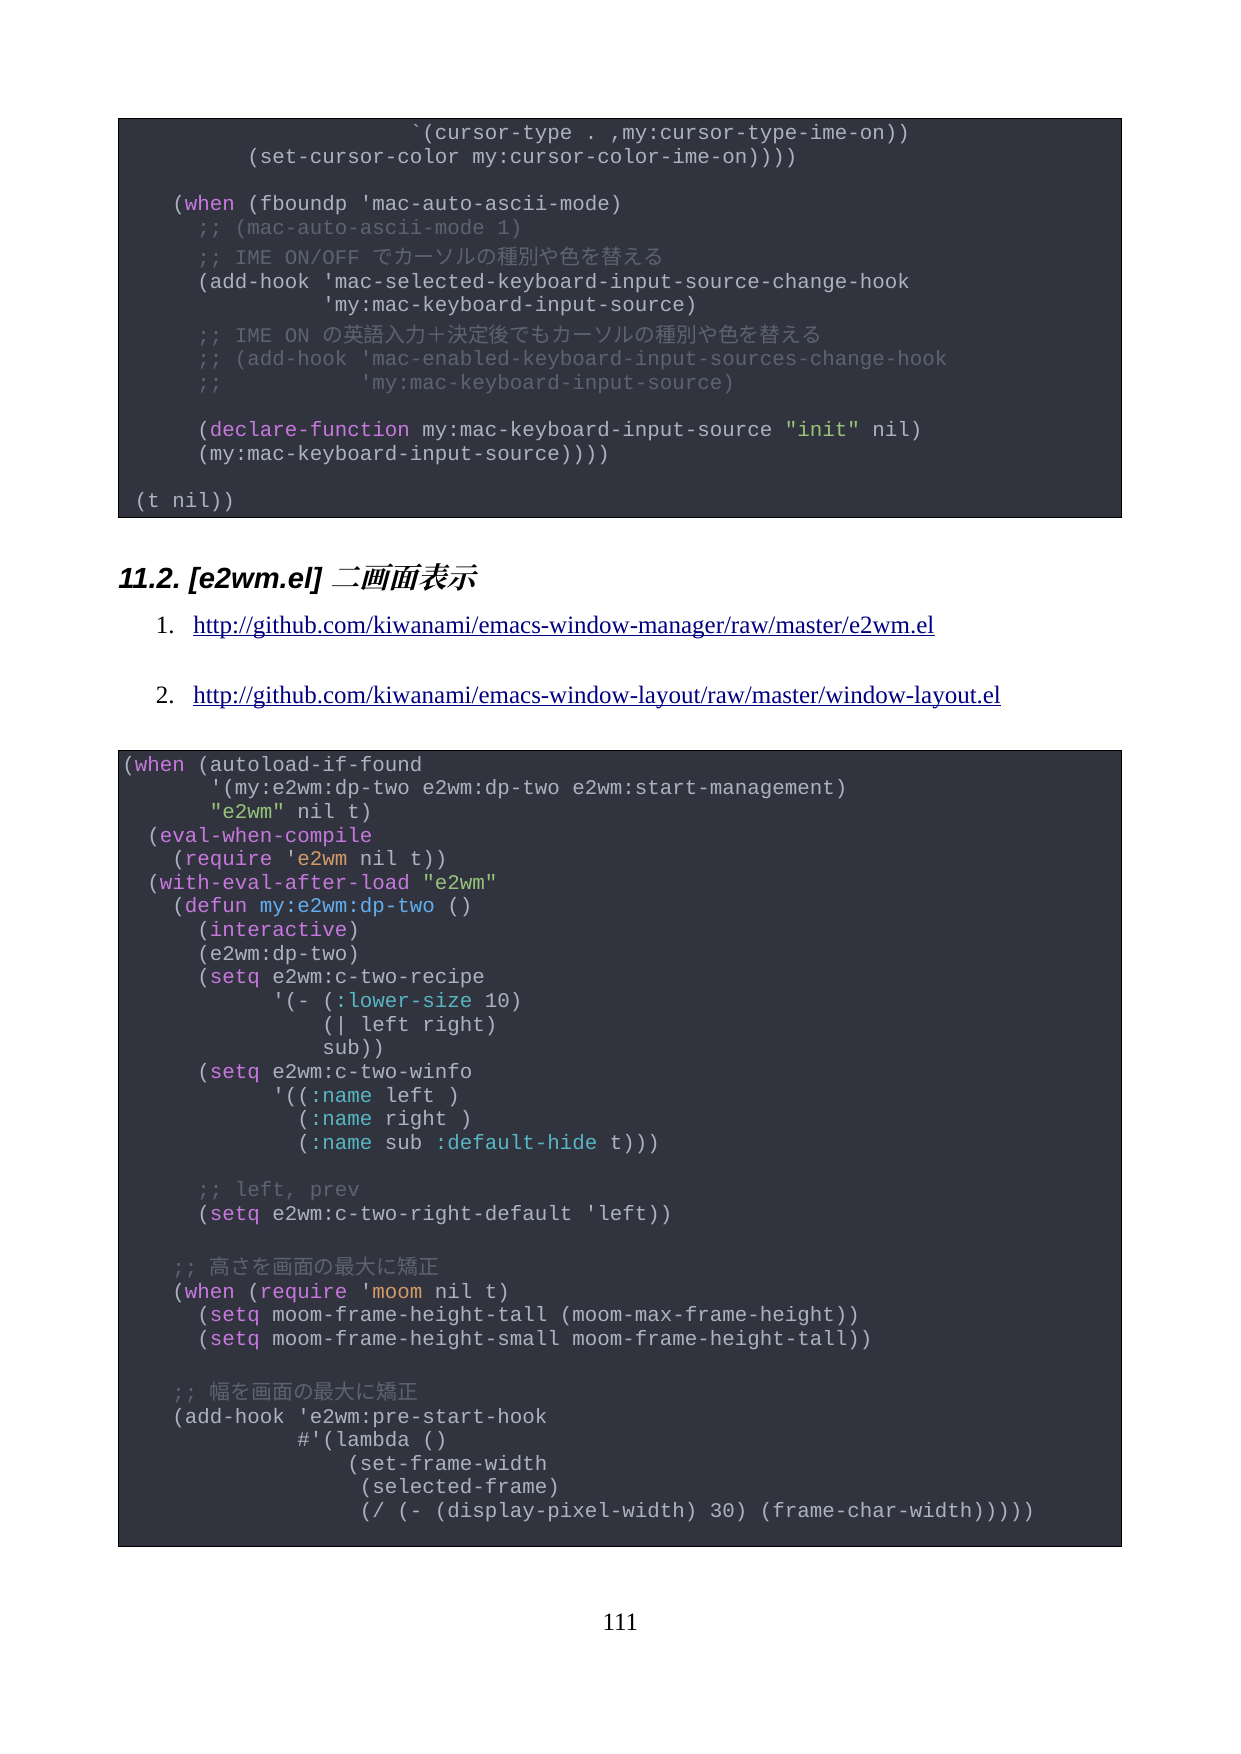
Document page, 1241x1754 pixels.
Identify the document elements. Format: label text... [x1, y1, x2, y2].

text (declare-function my:mac-keyboard-input-source "init" nil) [119, 415, 1121, 439]
text (set-frame-width [119, 1449, 1121, 1473]
text ;; IME ON/OFF でカーソルの種別や色を替える [119, 236, 1121, 267]
text ;; left, prev [119, 1175, 1121, 1199]
text (setq e2wm:c-two-recipe [119, 962, 1121, 986]
text ;; (mac-auto-ascii-mode 1) [119, 213, 1121, 236]
text ;; IME ON の英語入力＋決定後でもカーソルの種別や色を替える [119, 314, 1121, 344]
text "e2wm" nil t) [119, 797, 1121, 821]
text ;; 幅を画面の最大に矯正 [119, 1371, 1121, 1402]
list http://github.com/kiwanami/emacs-window-manager/raw/master/e2wm.el [156, 610, 1122, 667]
text (setq moom-frame-height-tall (moom-max-frame-height)) [119, 1300, 1121, 1324]
text (set-cursor-color my:cursor-color-ime-on)))) [119, 142, 1121, 165]
text `(cursor-type . ,my:cursor-type-ime-on)) [119, 119, 1121, 142]
text '((:name left ) [119, 1081, 1121, 1104]
text #'(lambda () [119, 1425, 1121, 1449]
text (require 'e2wm nil t)) [119, 844, 1121, 868]
text (:name right ) [119, 1104, 1121, 1128]
text '(- (:lower-size 10) [119, 986, 1121, 1010]
text (my:mac-keyboard-input-source)))) [119, 439, 1121, 463]
text (with-eval-after-load "e2wm" [119, 868, 1121, 892]
text (add-hook 'e2wm:pre-start-hook [119, 1402, 1121, 1425]
text ;; 'my:mac-keyboard-input-source) [119, 368, 1121, 392]
text (when (require 'moom nil t) [119, 1277, 1121, 1300]
text sub)) [119, 1033, 1121, 1057]
text (/ (- (display-pixel-width) 30) (frame-char-width))))) [119, 1496, 1121, 1520]
list http://github.com/kiwanami/emacs-window-layout/raw/master/window-layout.el [156, 680, 1122, 737]
text (selected-frame) [119, 1473, 1121, 1496]
text (| left right) [119, 1010, 1121, 1033]
text (add-hook 'mac-selected-keyboard-input-source-change-hook [119, 267, 1121, 290]
text (setq e2wm:c-two-winfo [119, 1057, 1121, 1081]
text (defun my:e2wm:dp-two () [119, 892, 1121, 915]
text '(my:e2wm:dp-two e2wm:dp-two e2wm:start-management) [119, 773, 1121, 797]
text (when (fboundp 'mac-auto-ascii-mode) [119, 189, 1121, 213]
text (:name sub :default-hide t))) [119, 1128, 1121, 1152]
text (eval-when-compile [119, 821, 1121, 844]
text 'my:mac-keyboard-input-source) [119, 290, 1121, 314]
text (e2wm:dp-two) [119, 939, 1121, 962]
text (interactive) [119, 915, 1121, 939]
text (setq e2wm:c-two-right-default 'left)) [119, 1199, 1121, 1223]
subtitle [e2wm.el] 二画面表示 [118, 555, 1122, 597]
text ;; (add-hook 'mac-enabled-keyboard-input-sources-change-hook [119, 344, 1121, 368]
text (when (autoload-if-found [119, 751, 1121, 773]
text ;; 高さを画面の最大に矯正 [119, 1246, 1121, 1277]
text (setq moom-frame-height-small moom-frame-height-tall)) [119, 1324, 1121, 1348]
text (t nil)) [119, 486, 1121, 517]
